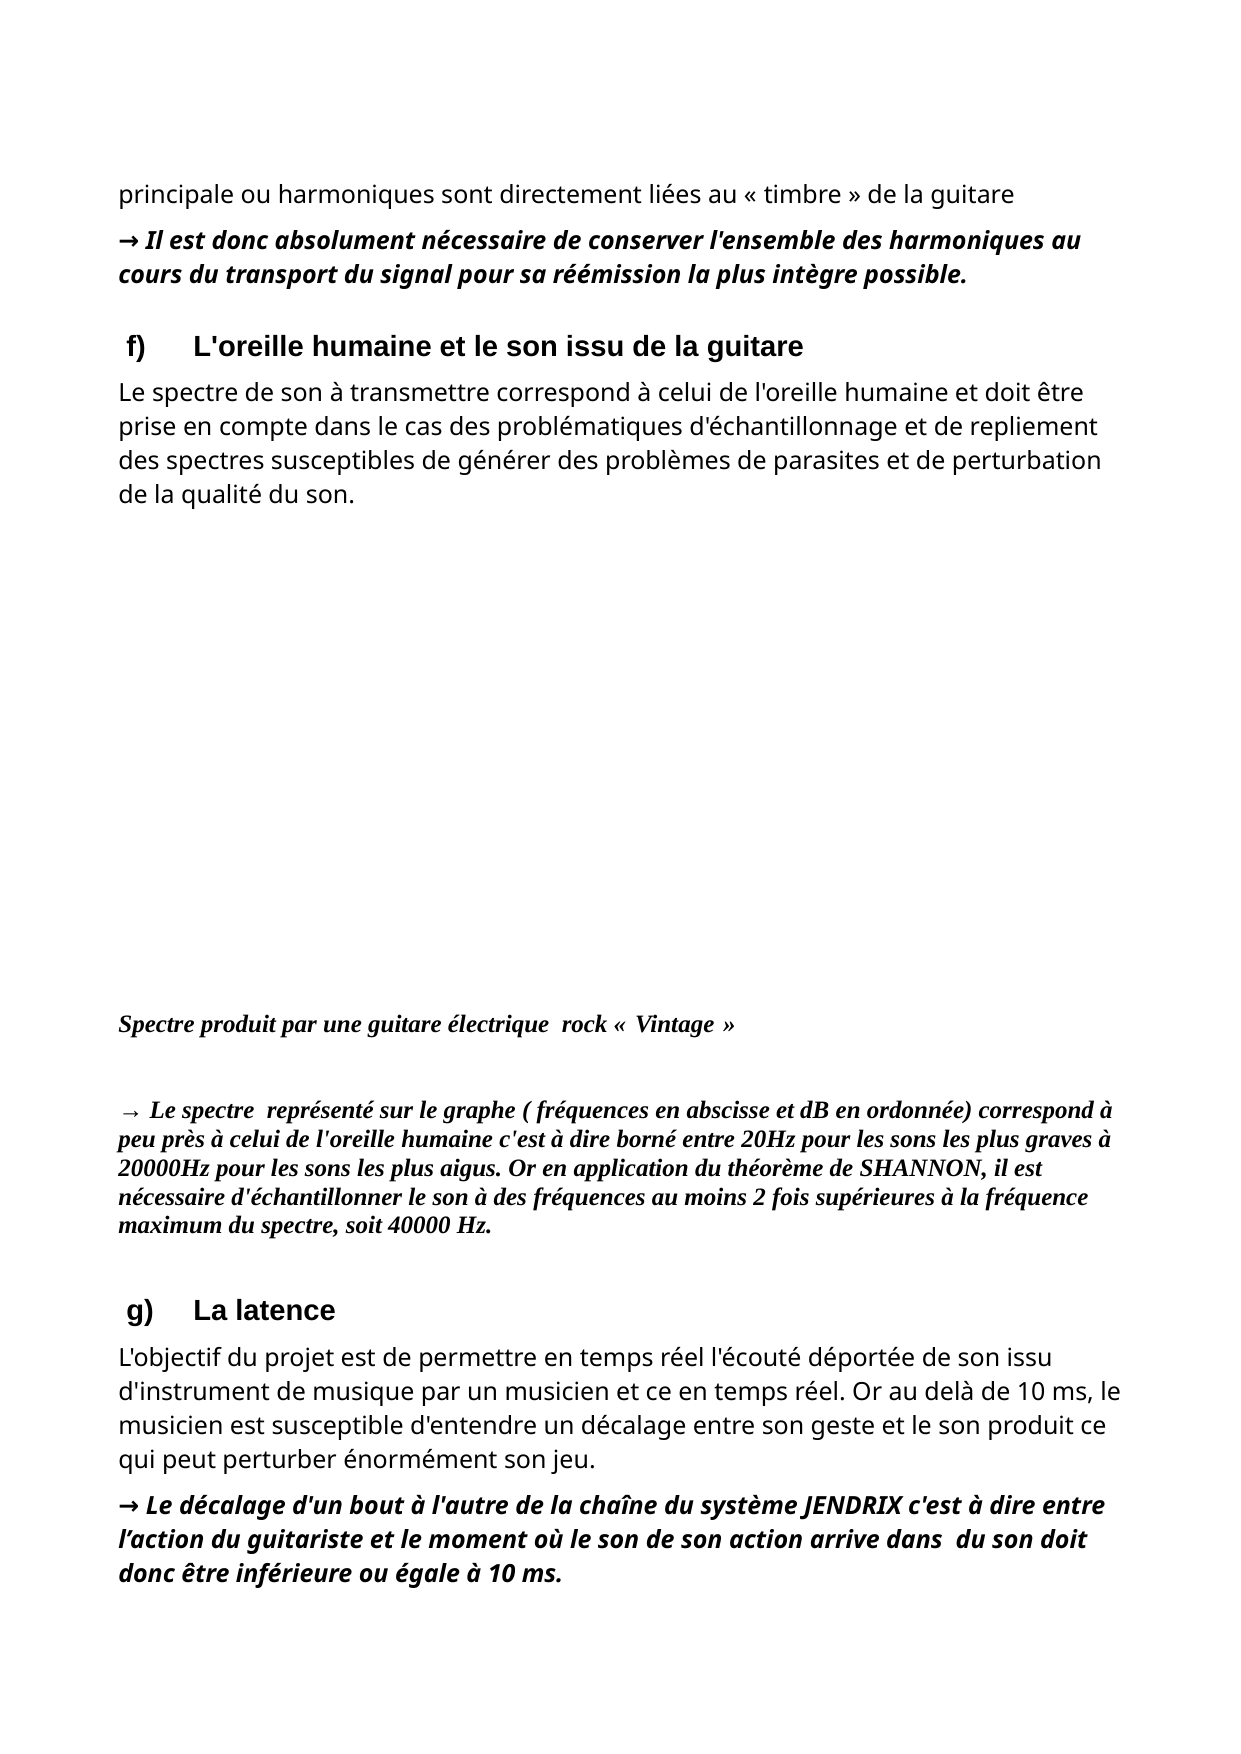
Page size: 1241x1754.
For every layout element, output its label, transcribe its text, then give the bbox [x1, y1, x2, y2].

subtitle La latence [118, 1293, 1122, 1327]
text → Il est donc absolument nécessaire de conserver l'ensemble des harmoniques au cours du transport du signal pour sa réémission la plus intègre possible. [118, 223, 1122, 291]
text Le spectre de son à transmettre correspond à celui de l'oreille humaine et doit être prise en compte dans le cas des problématiques d'échantillonnage et de repliement des spectres susceptibles de générer des problèmes de parasites et de perturbation de la qualité du son. [118, 374, 1122, 511]
text L'objectif du projet est de permettre en temps réel l'écouté déportée de son issu d'instrument de musique par un musicien et ce en temps réel. Or au delà de 10 ms, le musicien est susceptible d'entendre un décalage entre son geste et le son produit ce qui peut perturber énormément son jeu. [118, 1339, 1122, 1475]
text Spectre produit par une guitare électrique rock « Vintage » [118, 1009, 1122, 1038]
subtitle L'oreille humaine et le son issu de la guitare [118, 328, 1122, 362]
text → Le spectre représenté sur le graphe ( fréquences en abscisse et dB en ordonnée) correspond à peu près à celui de l'oreille humaine c'est à dire borné entre 20Hz pour les sons les plus graves à 20000Hz pour les sons les plus aigus. Or en application du théorème de SHANNON, il est nécessaire d'échantillonner le son à des fréquences au moins 2 fois supérieures à la fréquence maximum du spectre, soit 40000 Hz. [118, 1096, 1122, 1239]
text principale ou harmoniques sont directement liées au « timbre » de la guitare [118, 176, 1122, 210]
text → Le décalage d'un bout à l'autre de la chaîne du système JENDRIX c'est à dire entre l’action du guitariste et le moment où le son de son action arrive dans du son doit donc être inférieure ou égale à 10 ms. [118, 1488, 1122, 1590]
